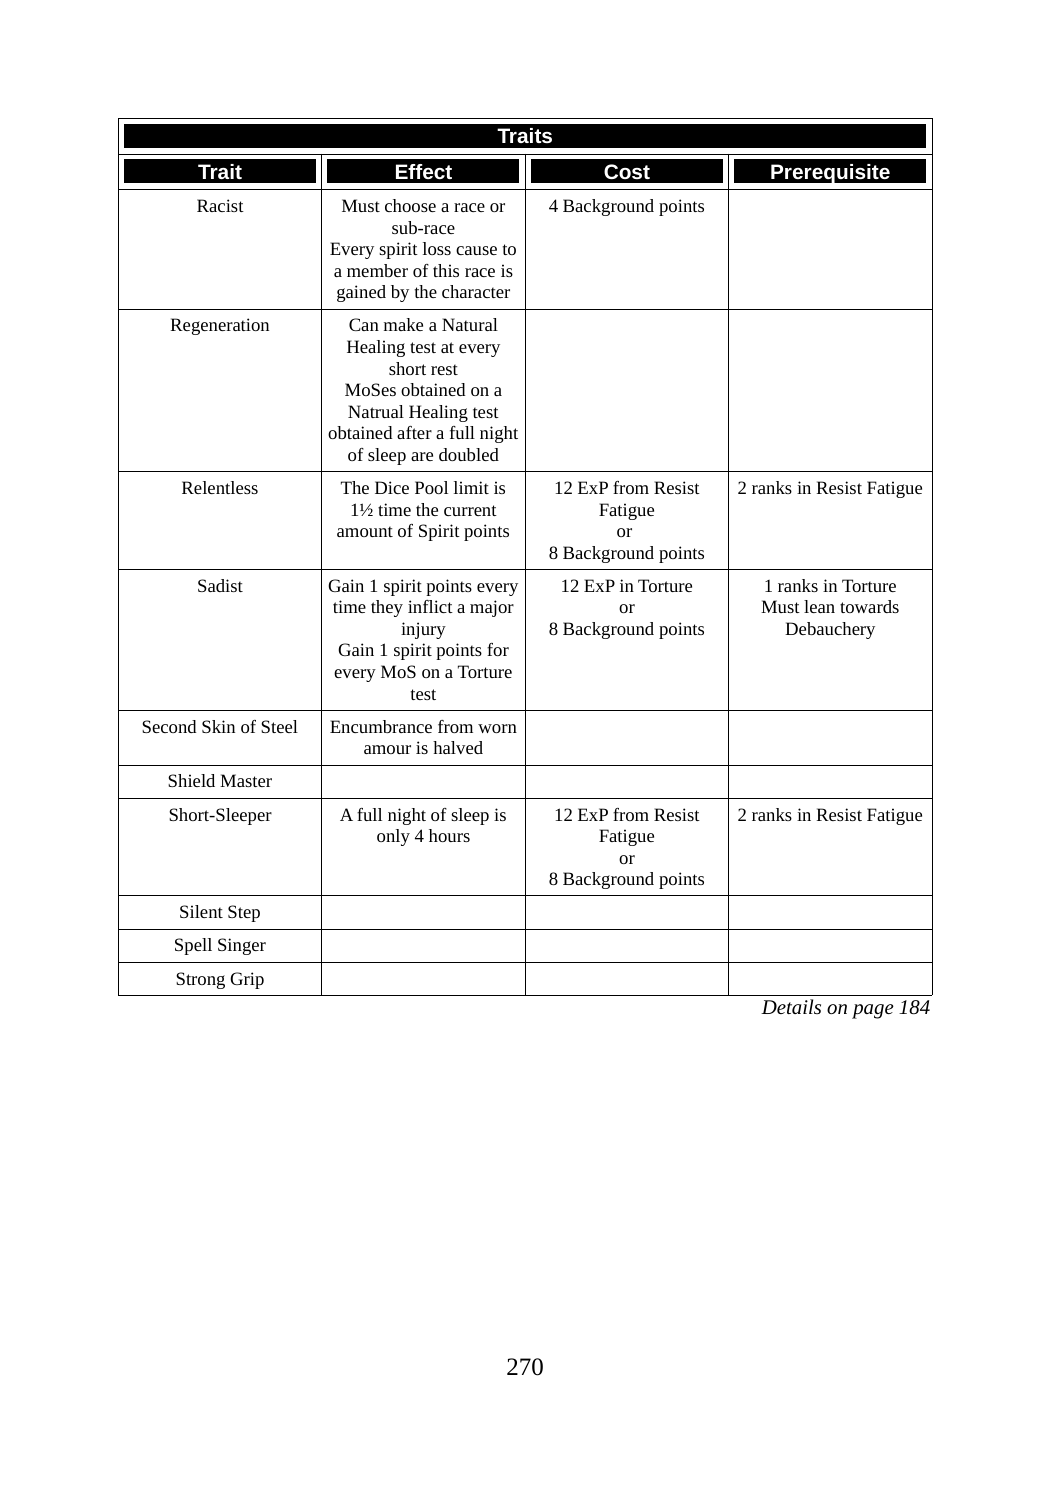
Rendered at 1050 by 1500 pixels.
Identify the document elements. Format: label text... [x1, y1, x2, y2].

table_cell Sadist [119, 570, 321, 710]
table_cell [729, 190, 932, 308]
table_cell Strong Grip [119, 963, 321, 995]
table_cell [526, 310, 728, 471]
table_cell Spell Singer [119, 930, 321, 962]
table_cell Cost [526, 155, 728, 189]
table_cell Silent Step [119, 896, 321, 928]
table_cell Prerequisite [729, 155, 932, 189]
table_cell 1 ranks in Torture Must lean towards Debauchery [729, 570, 932, 710]
table_cell Shield Master [119, 766, 321, 798]
table_header Traits [119, 119, 932, 154]
table_cell Can make a Natural Healing test at every short rest MoSes obtained on a Natrual Healing test obtained after a full night of sleep are doubled [322, 310, 525, 471]
table_cell Gain 1 spirit points every time they inflict a major injury Gain 1 spirit points for every MoS on a Torture test [322, 570, 525, 710]
table_cell Regeneration [119, 310, 321, 471]
table_cell 12 ExP from Resist Fatigue or 8 Background points [526, 799, 728, 895]
table_cell [729, 896, 932, 928]
table_cell [322, 930, 525, 962]
table_cell 4 Background points [526, 190, 728, 308]
table_cell 12 ExP from Resist Fatigue or 8 Background points [526, 472, 728, 569]
table_cell A full night of sleep is only 4 hours [322, 799, 525, 895]
table_cell The Dice Pool limit is 1½ time the current amount of Spirit points [322, 472, 525, 569]
table_cell [729, 711, 932, 764]
table_cell Effect [322, 155, 525, 189]
table_cell [729, 963, 932, 995]
table_cell [322, 766, 525, 798]
table_cell 12 ExP in Torture or 8 Background points [526, 570, 728, 710]
table_cell [729, 766, 932, 798]
table_cell 2 ranks in Resist Fatigue [729, 472, 932, 569]
table_cell [526, 711, 728, 764]
table_cell Trait [119, 155, 321, 189]
table_cell [526, 766, 728, 798]
table_cell 2 ranks in Resist Fatigue [729, 799, 932, 895]
table_cell Short-Sleeper [119, 799, 321, 895]
table_cell [729, 930, 932, 962]
table_cell Encumbrance from worn amour is halved [322, 711, 525, 764]
table_cell Must choose a race or sub-race Every spirit loss cause to a member of this race is gained by the character [322, 190, 525, 308]
table_cell [526, 930, 728, 962]
table_cell Relentless [119, 472, 321, 569]
table_cell Second Skin of Steel [119, 711, 321, 764]
table_cell [526, 963, 728, 995]
table_cell [322, 896, 525, 928]
table_cell [729, 310, 932, 471]
table_cell [526, 896, 728, 928]
table_cell [322, 963, 525, 995]
table_cell Racist [119, 190, 321, 308]
subtitle Details on page 184 [118, 996, 932, 1019]
